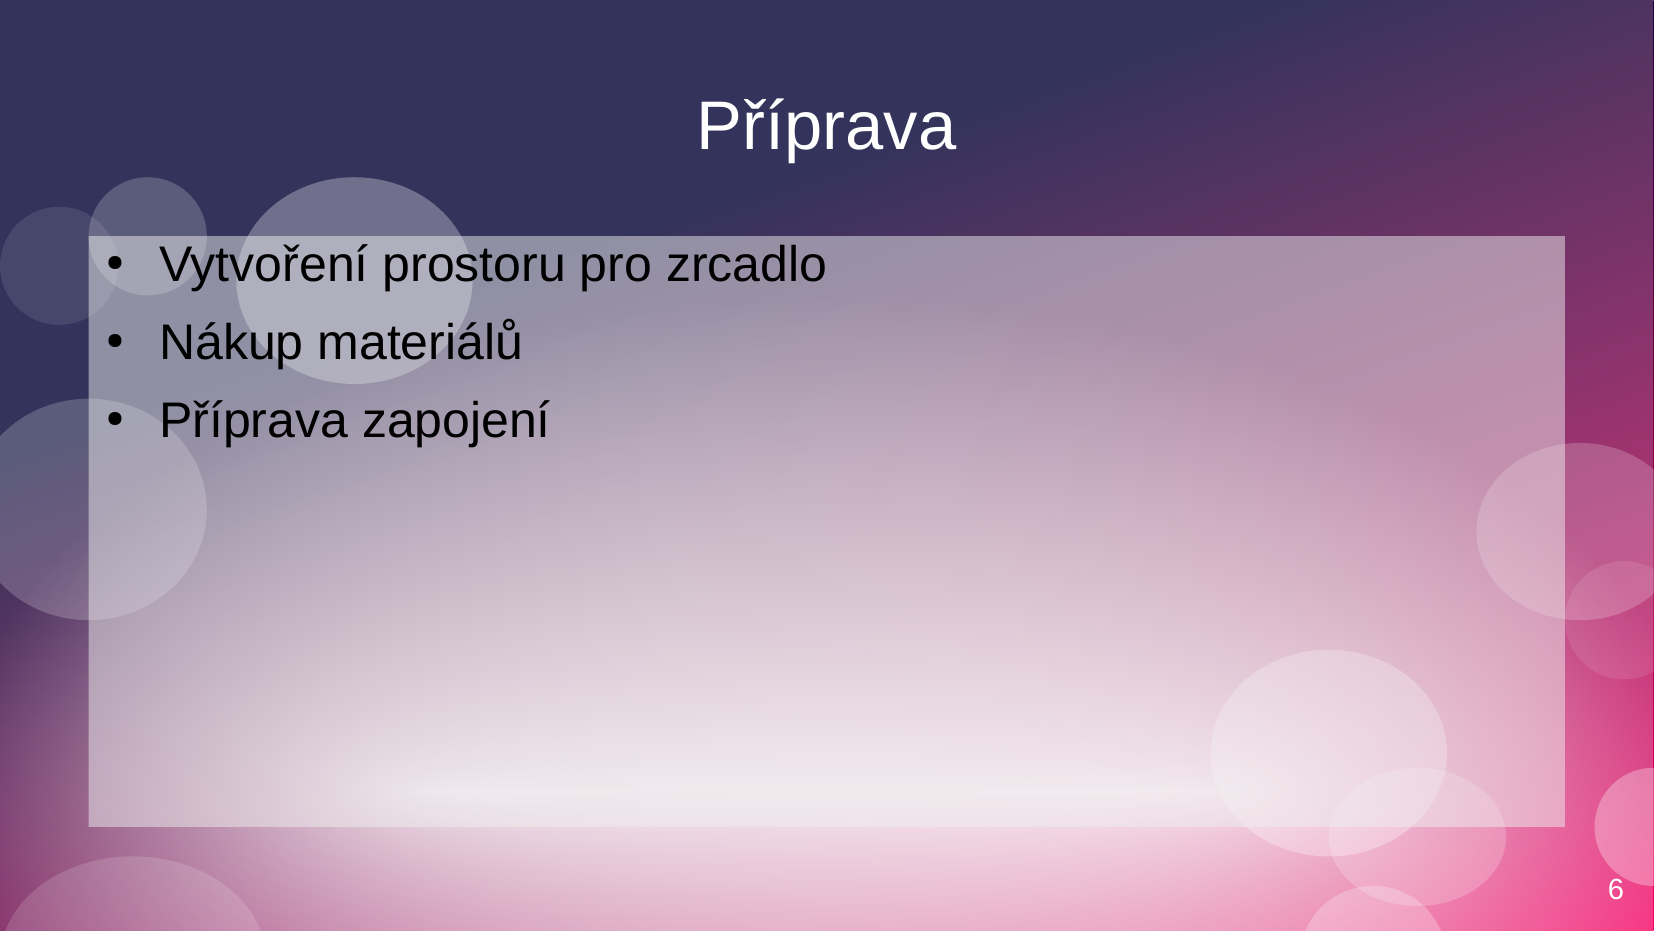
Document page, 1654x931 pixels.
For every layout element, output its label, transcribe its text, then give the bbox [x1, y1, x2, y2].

title Příprava [88, 44, 1565, 207]
list Vytvoření prostoru pro zrcadlo Nákup materiálů Příprava zapojení [88, 236, 1565, 827]
